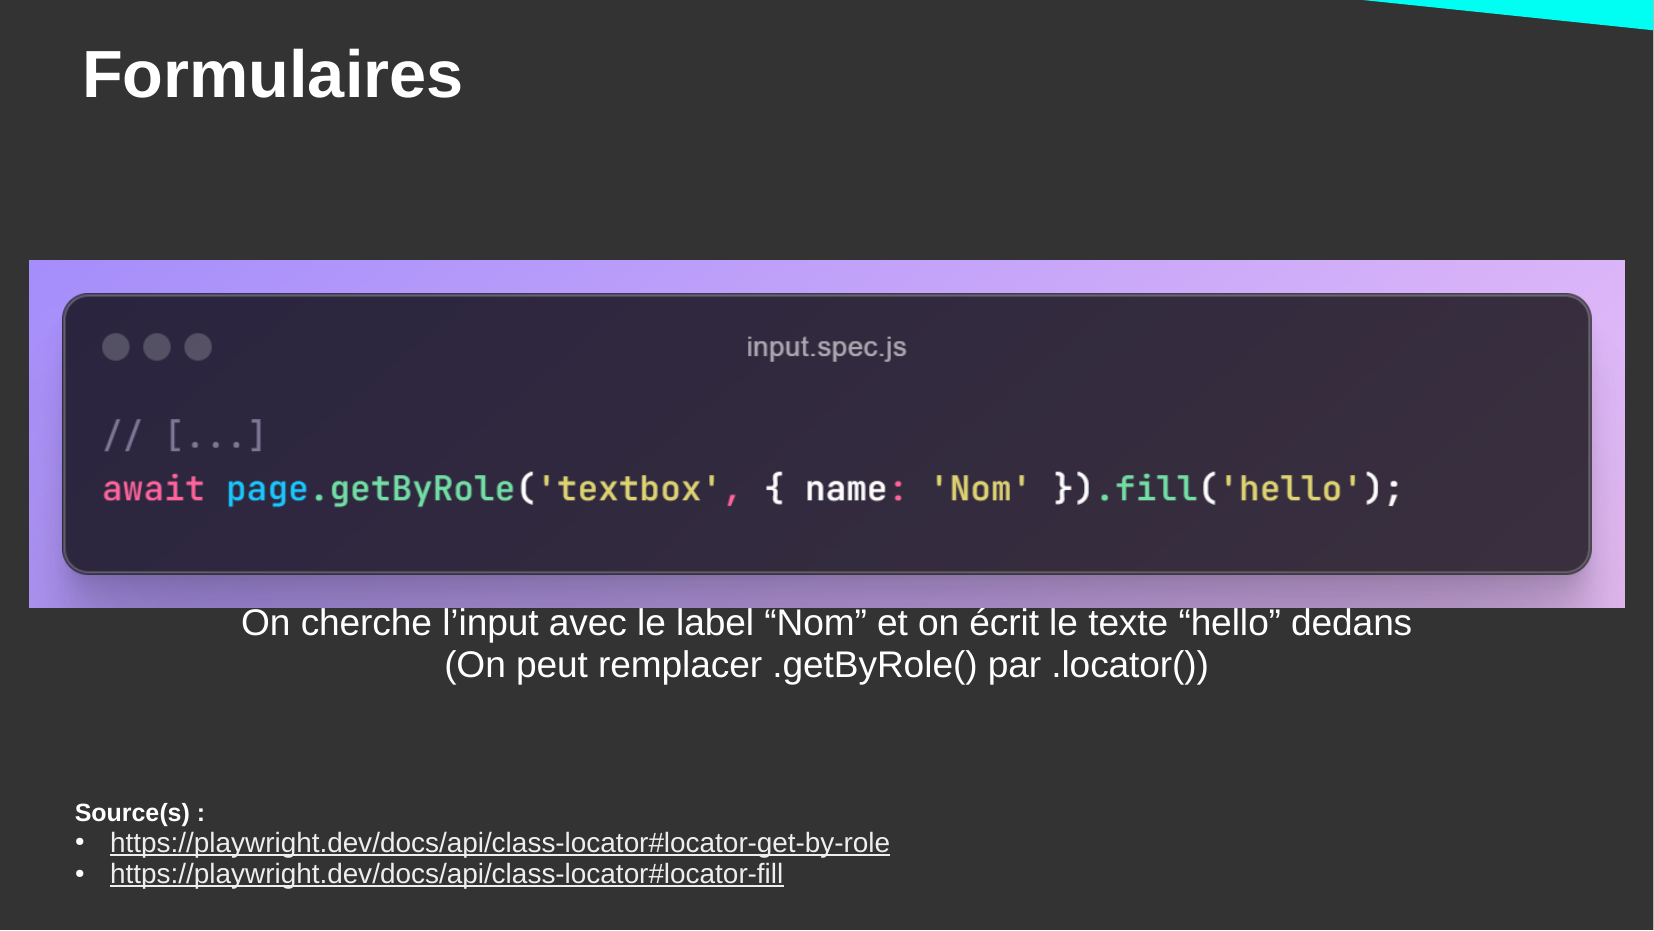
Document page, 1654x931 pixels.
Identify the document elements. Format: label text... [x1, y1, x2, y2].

list On cherche l’input avec le label “Nom” et on écrit le texte “hello” dedans (On peut remplacer .getByRole() par .locator()) [165, 608, 1489, 686]
text_box [1362, 0, 1654, 31]
text_box Source(s) : https://playwright.dev/docs/api/class-locator#locator-get-by-role https://playwright.dev/docs/api/class-locator#locator-fill [60, 791, 1546, 898]
picture [29, 260, 1625, 608]
title Formulaires [82, 37, 1158, 112]
